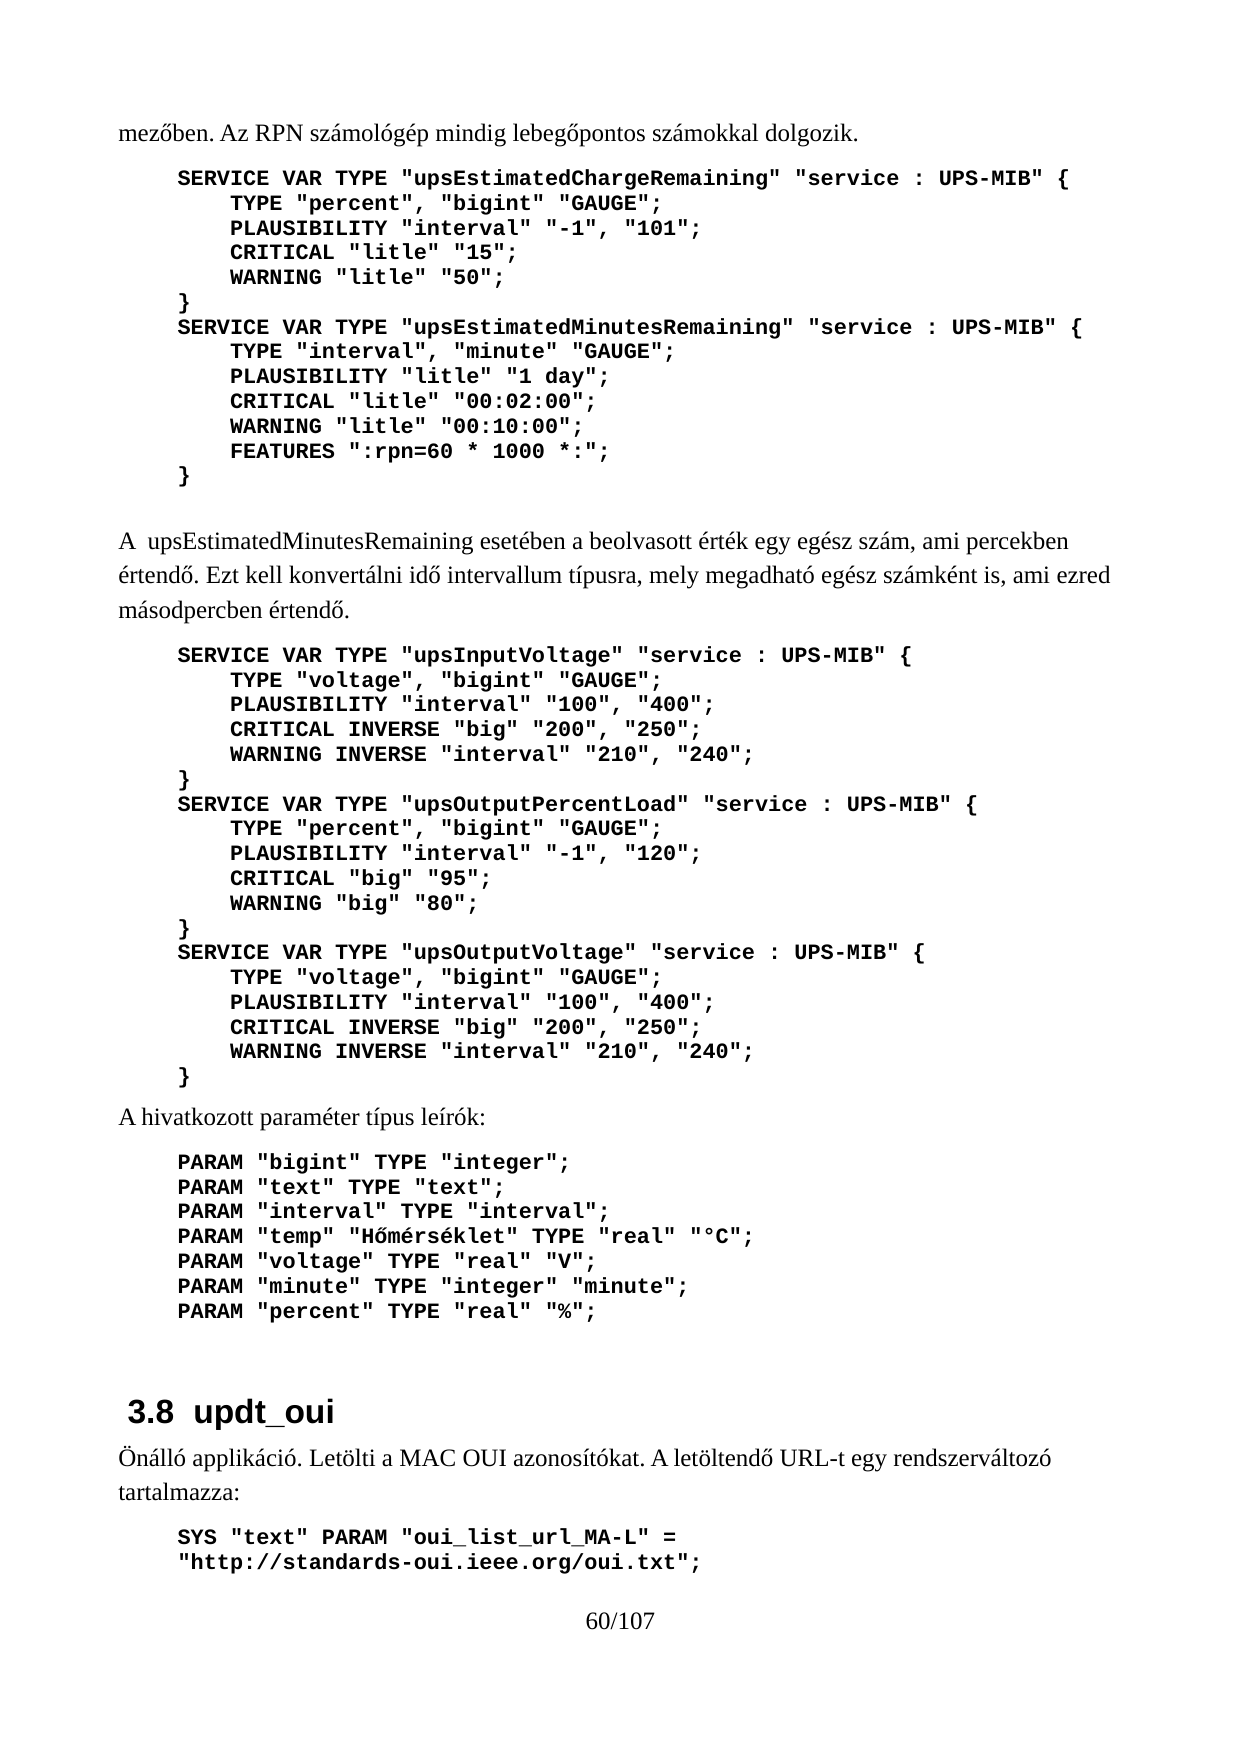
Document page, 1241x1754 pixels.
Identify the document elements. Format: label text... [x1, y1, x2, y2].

text PARAM "text" TYPE "text"; [177, 1176, 1122, 1201]
text PARAM "voltage" TYPE "real" "V"; [177, 1250, 1122, 1275]
text PARAM "minute" TYPE "integer" "minute"; [177, 1275, 1122, 1300]
text PARAM "percent" TYPE "real" "%"; [177, 1300, 1122, 1325]
text PARAM "bigint" TYPE "integer"; [177, 1151, 1122, 1176]
text Önálló applikáció. Letölti a MAC OUI azonosítókat. A letöltendő URL-t egy rendszerváltozó tartalmazza: [118, 1443, 1122, 1506]
text mezőben. Az RPN számológép mindig lebegőpontos számokkal dolgozik. [118, 118, 1122, 147]
text A upsEstimatedMinutesRemaining esetében a beolvasott érték egy egész szám, ami percekben értendő. Ezt kell konvertálni idő intervallum típusra, mely megadható egész számként is, ami ezred másodpercben értendő. [118, 526, 1122, 624]
text PARAM "temp" "Hőmérséklet" TYPE "real" "°C"; [177, 1226, 1122, 1250]
text SERVICE VAR TYPE "upsEstimatedChargeRemaining" "service : UPS-MIB" { TYPE "percent", "bigint" "GAUGE"; PLAUSIBILITY "interval" "-1", "101"; CRITICAL "litle" "15"; WARNING "litle" "50"; } SERVICE VAR TYPE "upsEstimatedMinutesRemaining" "service : UPS-MIB" { TYPE "interval", "minute" "GAUGE"; PLAUSIBILITY "litle" "1 day"; CRITICAL "litle" "00:02:00"; WARNING "litle" "00:10:00"; FEATURES ":rpn=60 * 1000 *:"; } [177, 167, 1122, 489]
text A hivatkozott paraméter típus leírók: [118, 1102, 1122, 1131]
subtitle updt_oui [118, 1392, 1122, 1430]
text PARAM "interval" TYPE "interval"; [177, 1201, 1122, 1226]
text SERVICE VAR TYPE "upsInputVoltage" "service : UPS-MIB" { TYPE "voltage", "bigint" "GAUGE"; PLAUSIBILITY "interval" "100", "400"; CRITICAL INVERSE "big" "200", "250"; WARNING INVERSE "interval" "210", "240"; } SERVICE VAR TYPE "upsOutputPercentLoad" "service : UPS-MIB" { TYPE "percent", "bigint" "GAUGE"; PLAUSIBILITY "interval" "-1", "120"; CRITICAL "big" "95"; WARNING "big" "80"; } SERVICE VAR TYPE "upsOutputVoltage" "service : UPS-MIB" { TYPE "voltage", "bigint" "GAUGE"; PLAUSIBILITY "interval" "100", "400"; CRITICAL INVERSE "big" "200", "250"; WARNING INVERSE "interval" "210", "240"; } [177, 644, 1122, 1090]
text SYS "text" PARAM "oui_list_url_MA-L" = "http://standards-oui.ieee.org/oui.txt"; [177, 1526, 1122, 1576]
